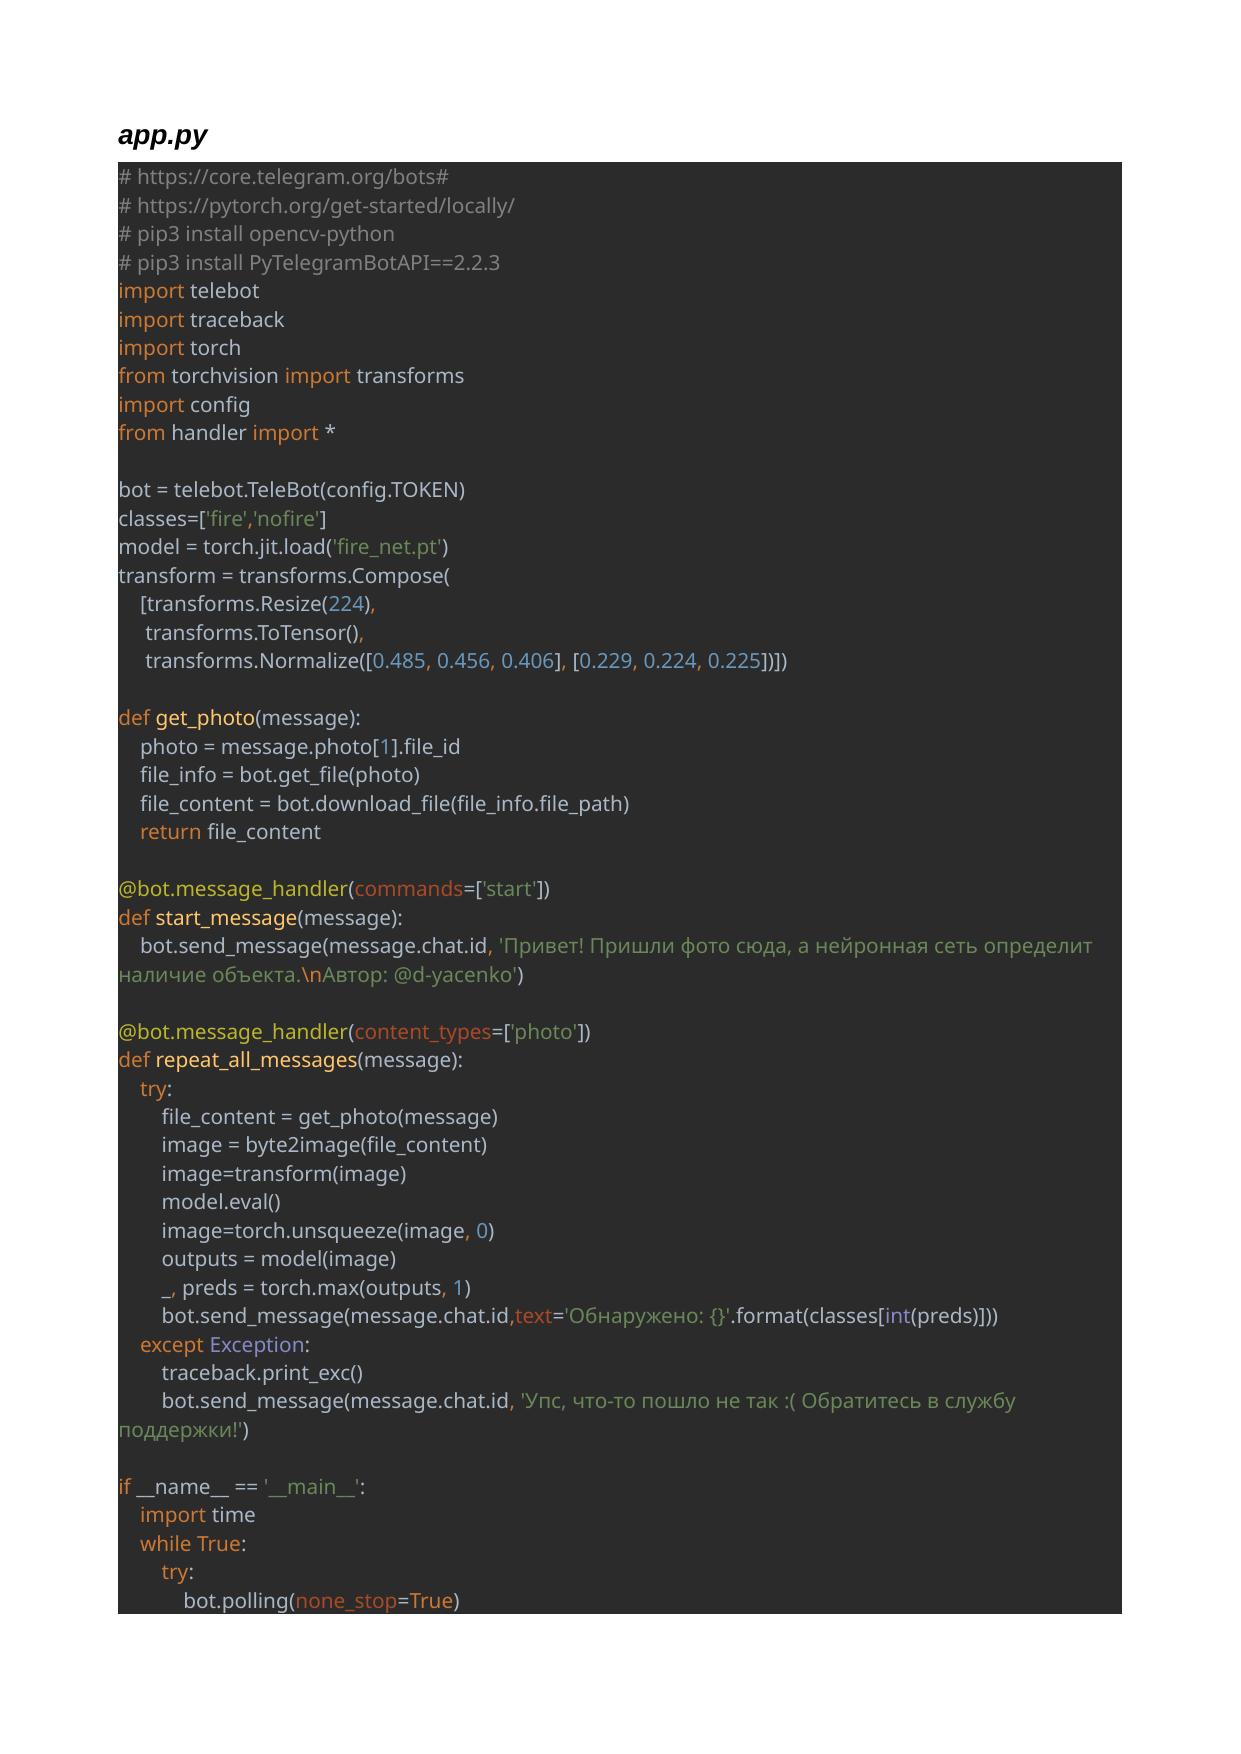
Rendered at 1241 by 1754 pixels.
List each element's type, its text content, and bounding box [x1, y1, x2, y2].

text # https://core.telegram.org/bots# # https://pytorch.org/get-started/locally/ # pip3 install opencv-python # pip3 install PyTelegramBotAPI==2.2.3 import telebot import traceback import torch from torchvision import transforms import config from handler import * bot = telebot.TeleBot(config.TOKEN) classes=['fire','nofire'] model = torch.jit.load('fire_net.pt') transform = transforms.Compose( [transforms.Resize(224), transforms.ToTensor(), transforms.Normalize([0.485, 0.456, 0.406], [0.229, 0.224, 0.225])]) def get_photo(message): photo = message.photo[1].file_id file_info = bot.get_file(photo) file_content = bot.download_file(file_info.file_path) return file_content @bot.message_handler(commands=['start']) def start_message(message): bot.send_message(message.chat.id, 'Привет! Пришли фото сюда, а нейронная сеть определит наличие объекта.\nАвтор: @d-yacenko') @bot.message_handler(content_types=['photo']) def repeat_all_messages(message): try: file_content = get_photo(message) image = byte2image(file_content) image=transform(image) model.eval() image=torch.unsqueeze(image, 0) outputs = model(image) _, preds = torch.max(outputs, 1) bot.send_message(message.chat.id,text='Обнаружено: {}'.format(classes[int(preds)])) except Exception: traceback.print_exc() bot.send_message(message.chat.id, 'Упс, что-то пошло не так :( Обратитесь в службу поддержки!') if __name__ == '__main__': import time while True: try: bot.polling(none_stop=True) [118, 162, 1122, 1614]
subtitle app.py [118, 118, 1122, 150]
